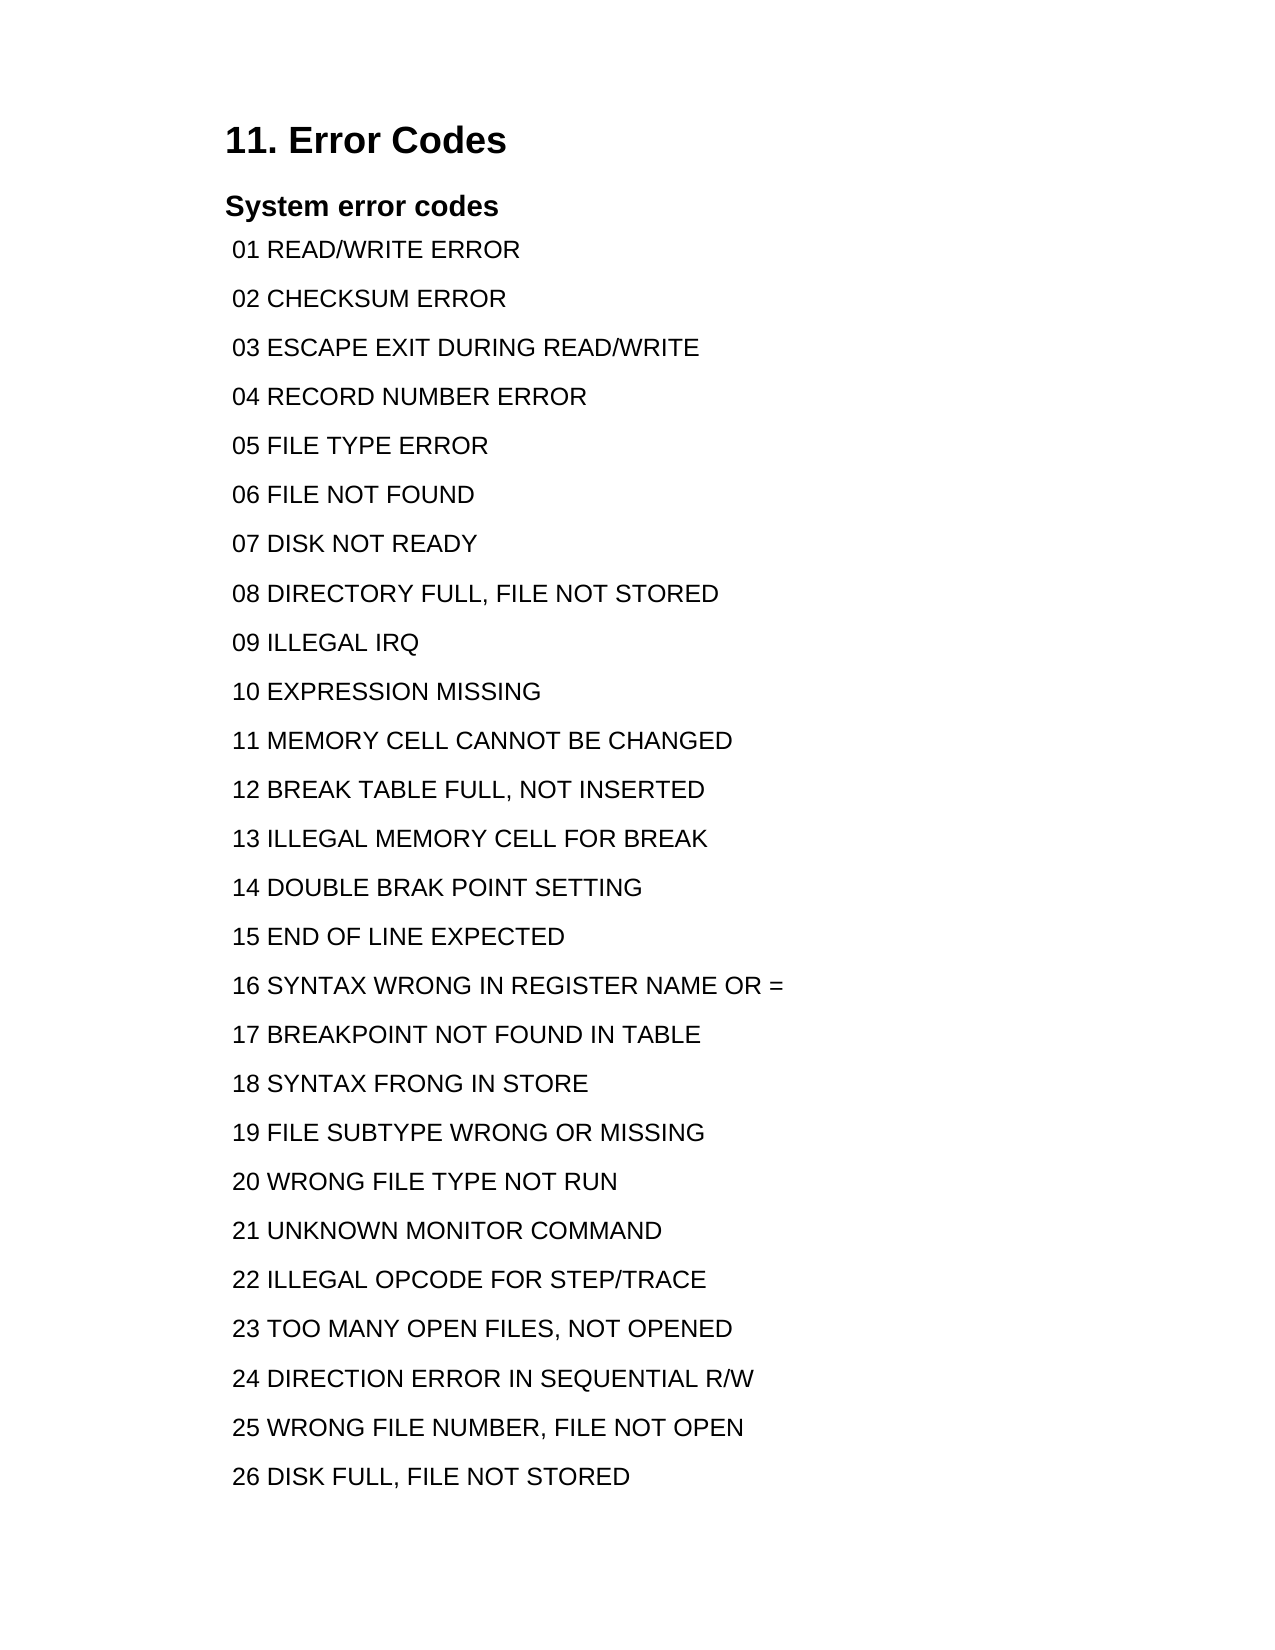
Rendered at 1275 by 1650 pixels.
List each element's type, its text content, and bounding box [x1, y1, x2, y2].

text 04 RECORD NUMBER ERROR [225, 382, 1157, 411]
text 26 DISK FULL, FILE NOT STORED [225, 1462, 1157, 1490]
text 11 MEMORY CELL CANNOT BE CHANGED [225, 726, 1157, 754]
text 21 UNKNOWN MONITOR COMMAND [225, 1216, 1157, 1245]
text 10 EXPRESSION MISSING [225, 677, 1157, 705]
text 16 SYNTAX WRONG IN REGISTER NAME OR = [225, 971, 1157, 1000]
text 19 FILE SUBTYPE WRONG OR MISSING [225, 1118, 1157, 1147]
text 23 TOO MANY OPEN FILES, NOT OPENED [225, 1314, 1157, 1343]
text 02 CHECKSUM ERROR [225, 284, 1157, 313]
text 14 DOUBLE BRAK POINT SETTING [225, 873, 1157, 902]
text 01 READ/WRITE ERROR [225, 235, 1157, 264]
text 25 WRONG FILE NUMBER, FILE NOT OPEN [225, 1413, 1157, 1441]
text 17 BREAKPOINT NOT FOUND IN TABLE [225, 1020, 1157, 1049]
subtitle System error codes [225, 189, 1157, 223]
text 24 DIRECTION ERROR IN SEQUENTIAL R/W [225, 1363, 1157, 1392]
text 12 BREAK TABLE FULL, NOT INSERTED [225, 775, 1157, 803]
text 15 END OF LINE EXPECTED [225, 922, 1157, 951]
text 03 ESCAPE EXIT DURING READ/WRITE [225, 333, 1157, 362]
text 13 ILLEGAL MEMORY CELL FOR BREAK [225, 824, 1157, 853]
text 06 FILE NOT FOUND [225, 480, 1157, 509]
text 05 FILE TYPE ERROR [225, 431, 1157, 460]
subtitle 11. Error Codes [225, 118, 1157, 162]
text 22 ILLEGAL OPCODE FOR STEP/TRACE [225, 1265, 1157, 1294]
text 07 DISK NOT READY [225, 529, 1157, 558]
text 18 SYNTAX FRONG IN STORE [225, 1069, 1157, 1098]
text 08 DIRECTORY FULL, FILE NOT STORED [225, 578, 1157, 607]
text 09 ILLEGAL IRQ [225, 628, 1157, 656]
text 20 WRONG FILE TYPE NOT RUN [225, 1167, 1157, 1196]
